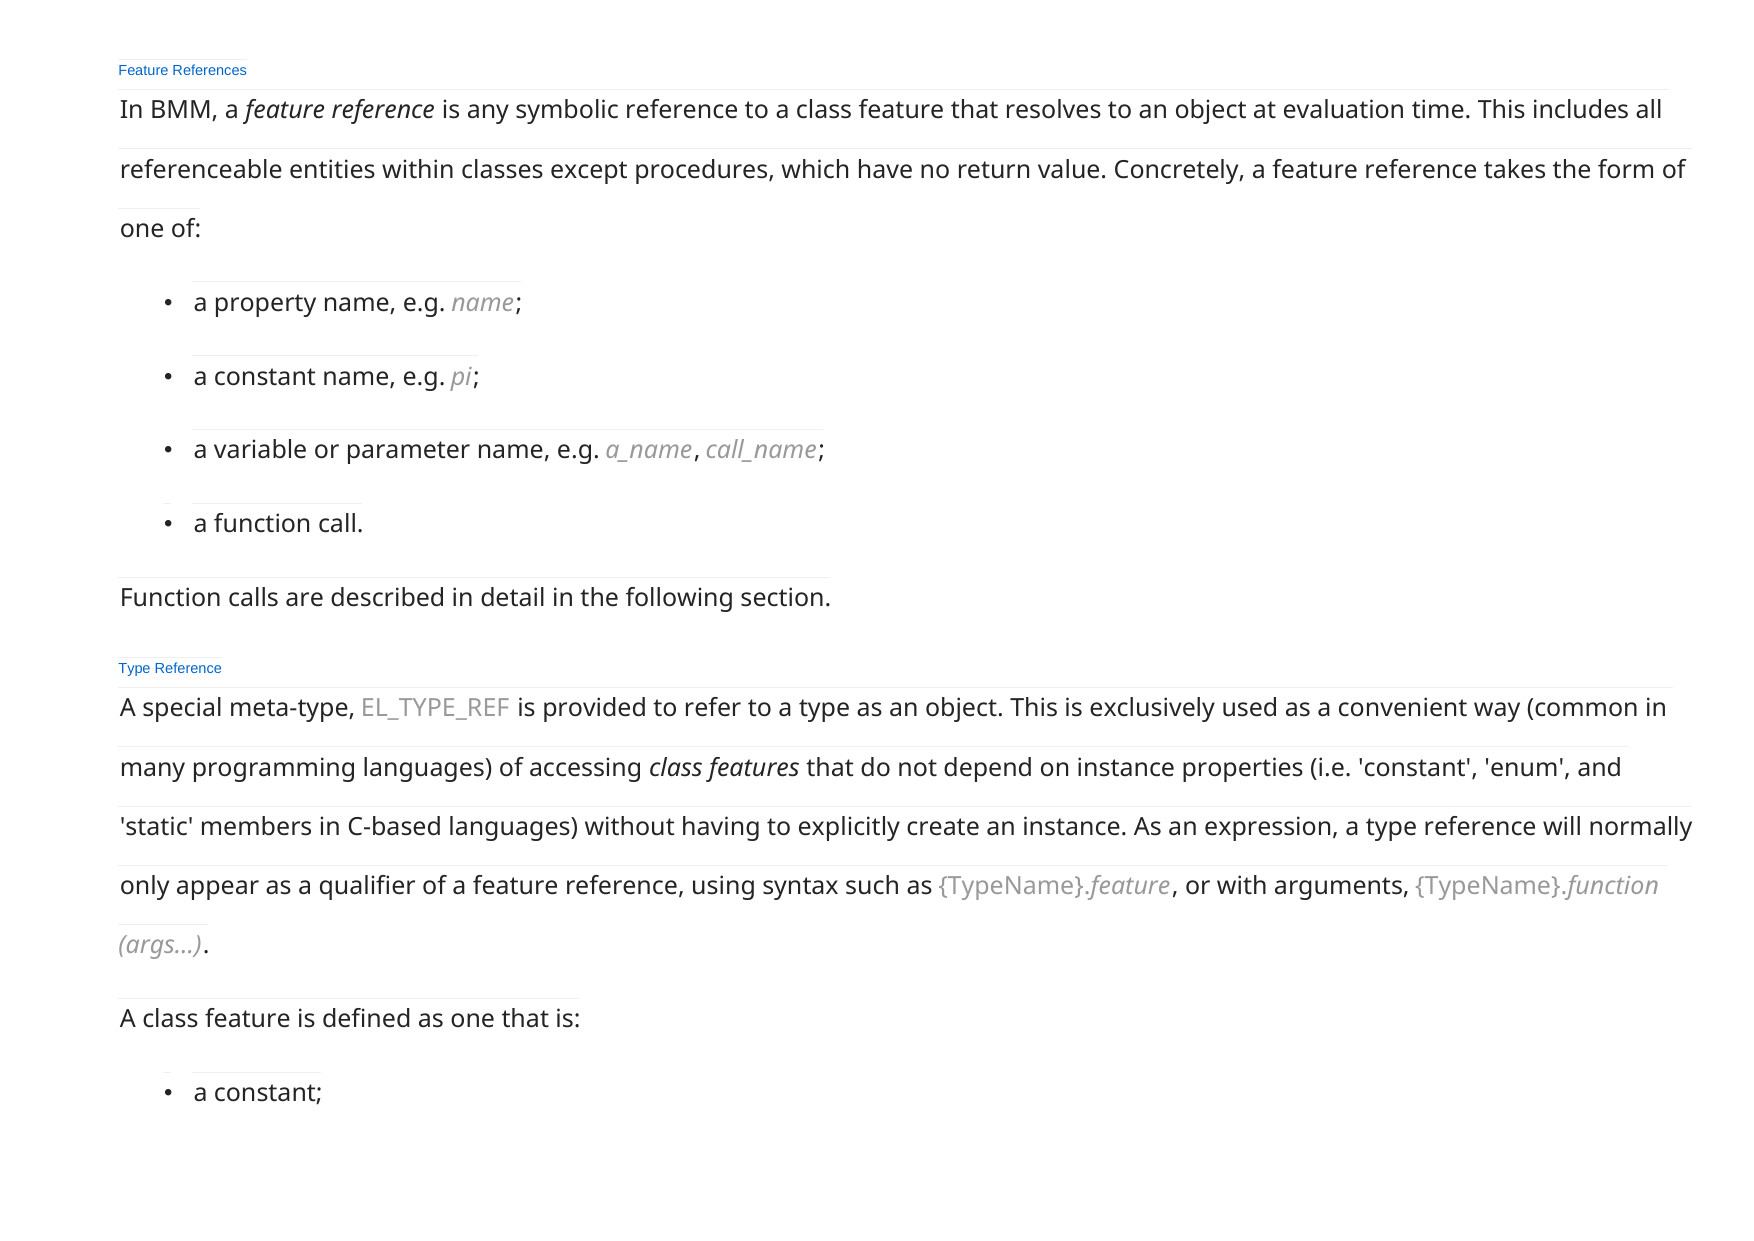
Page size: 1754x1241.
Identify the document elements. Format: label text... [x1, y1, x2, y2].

list a constant name, e.g. pi; [162, 355, 1695, 392]
list a function call. [162, 503, 1695, 540]
text In BMM, a feature reference is any symbolic reference to a class feature that resolves to an object at evaluation time. This includes all referenceable entities within classes except procedures, which have no return value. Concretely, a feature reference takes the form of one of: [118, 89, 1695, 245]
subtitle Feature References [118, 59, 1695, 79]
list a constant; [162, 1072, 1695, 1109]
subtitle Type Reference [118, 657, 1695, 677]
list a variable or parameter name, e.g. a_name, call_name; [162, 429, 1695, 466]
text A class feature is defined as one that is: [118, 998, 1695, 1035]
text A special meta-type, EL_TYPE_REF is provided to refer to a type as an object. This is exclusively used as a convenient way (common in many programming languages) of accessing class features that do not depend on instance properties (i.e. 'constant', 'enum', and 'static' members in C-based languages) without having to explicitly create an instance. As an expression, a type reference will normally only appear as a qualifier of a feature reference, using syntax such as {TypeName}.feature, or with arguments, {TypeName}.function (args…​). [118, 687, 1695, 961]
text Function calls are described in detail in the following section. [118, 577, 1695, 614]
list a property name, e.g. name; [162, 281, 1695, 318]
